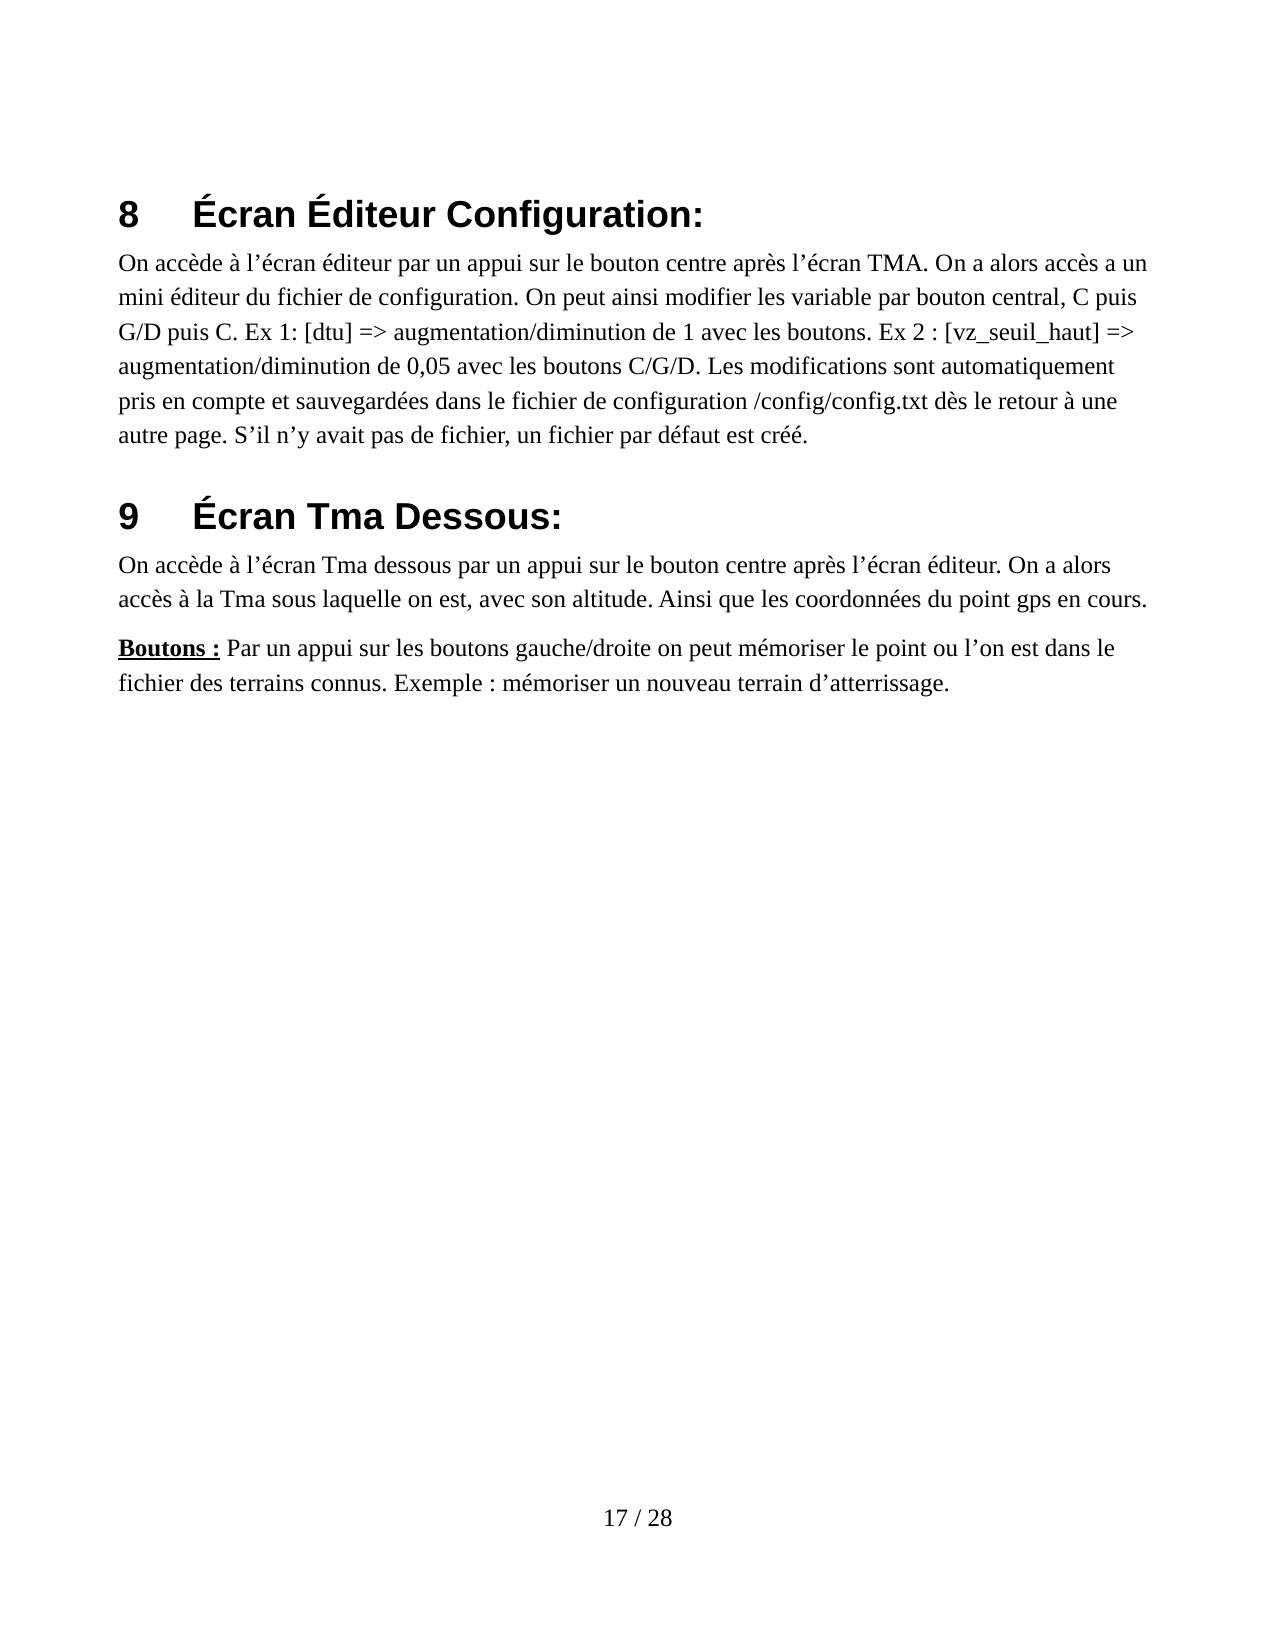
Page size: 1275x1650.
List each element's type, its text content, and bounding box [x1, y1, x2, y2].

subtitle Écran Tma Dessous: [118, 494, 1157, 537]
subtitle Écran Éditeur Configuration: [118, 192, 1157, 235]
text On accède à l’écran Tma dessous par un appui sur le bouton centre après l’écran éditeur. On a alors accès à la Tma sous laquelle on est, avec son altitude. Ainsi que les coordonnées du point gps en cours. [118, 550, 1157, 613]
text Boutons : Par un appui sur les boutons gauche/droite on peut mémoriser le point ou l’on est dans le fichier des terrains connus. Exemple : mémoriser un nouveau terrain d’atterrissage. [118, 633, 1157, 697]
text On accède à l’écran éditeur par un appui sur le bouton centre après l’écran TMA. On a alors accès a un mini éditeur du fichier de configuration. On peut ainsi modifier les variable par bouton central, C puis G/D puis C. Ex 1: [dtu] => augmentation/diminution de 1 avec les boutons. Ex 2 : [vz_seuil_haut] => augmentation/diminution de 0,05 avec les boutons C/G/D. Les modifications sont automatiquement pris en compte et sauvegardées dans le fichier de configuration /config/config.txt dès le retour à une autre page. S’il n’y avait pas de fichier, un fichier par défaut est créé. [118, 248, 1157, 449]
